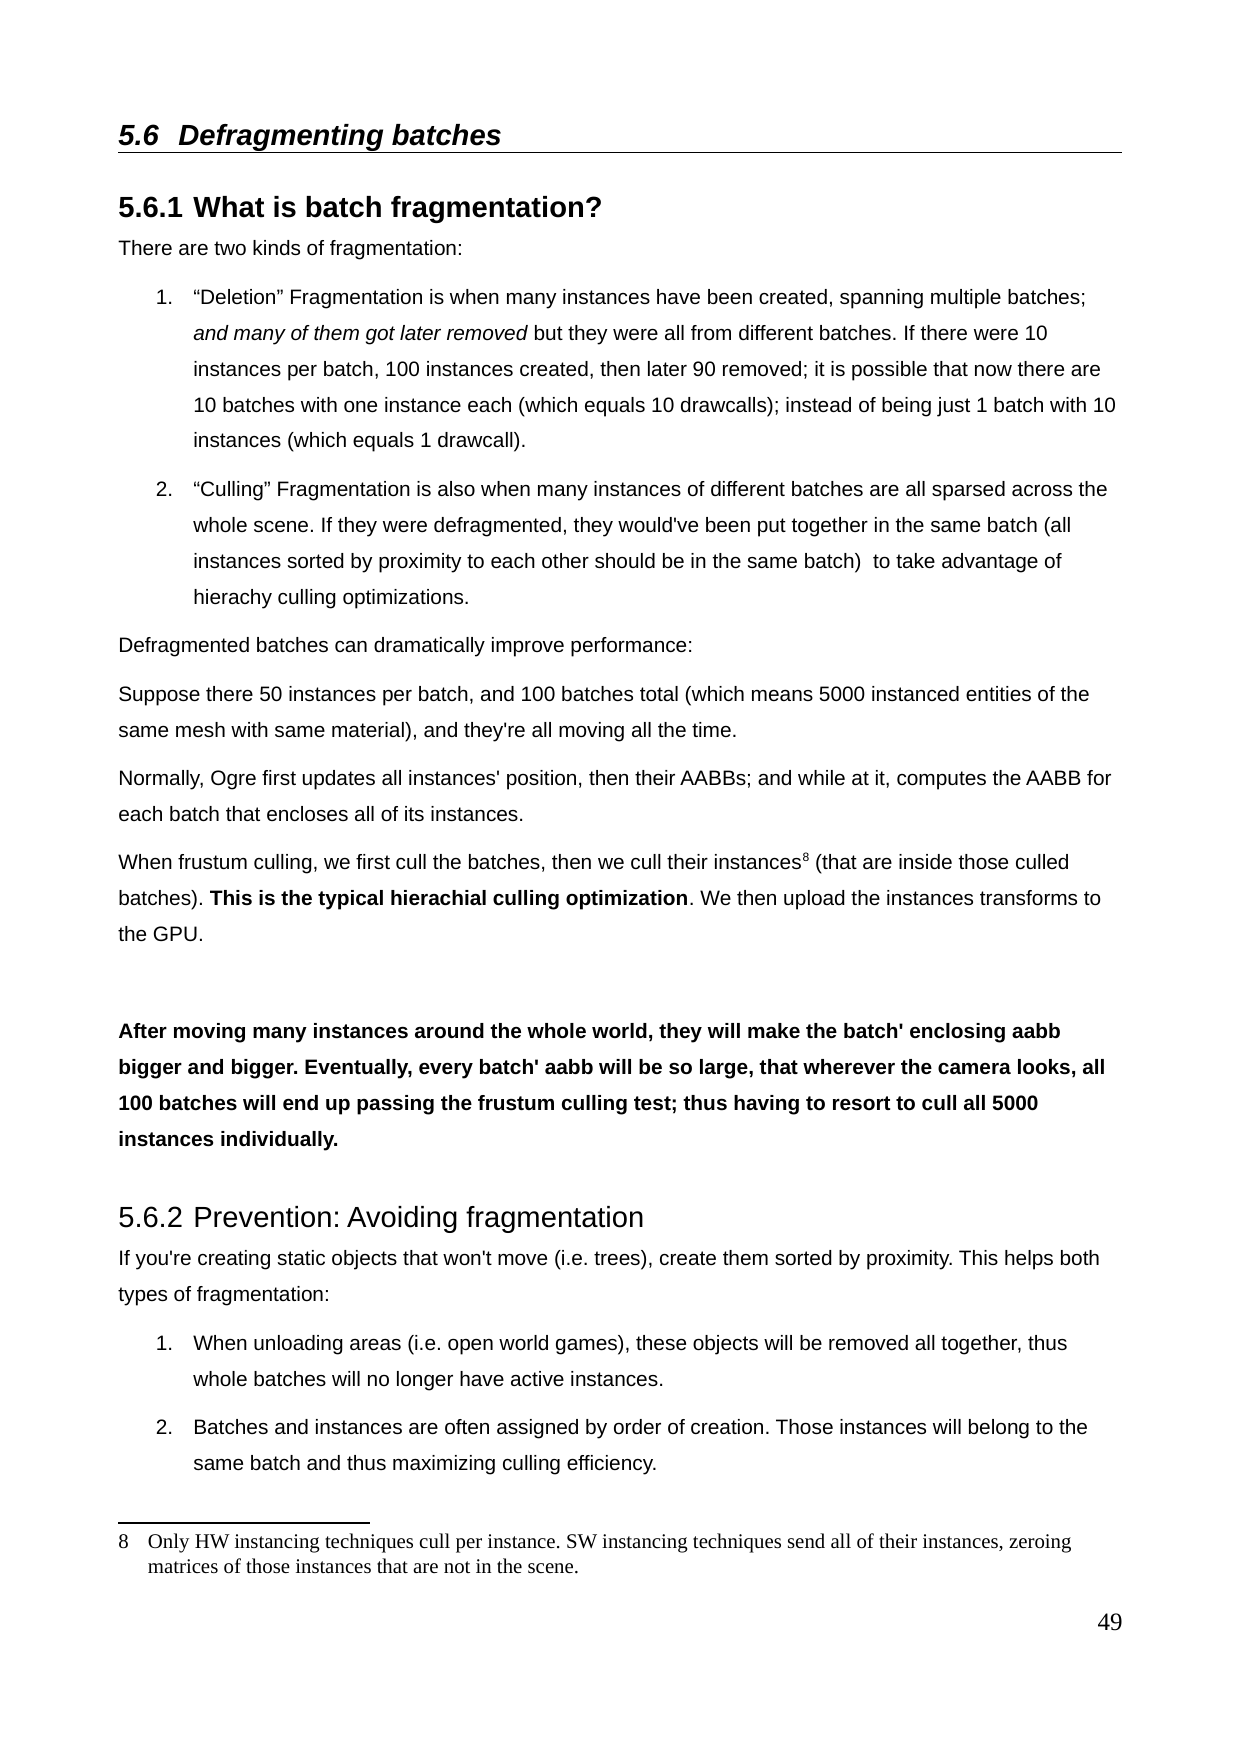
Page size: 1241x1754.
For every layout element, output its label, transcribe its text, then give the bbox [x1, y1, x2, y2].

list When unloading areas (i.e. open world games), these objects will be removed all together, thus whole batches will no longer have active instances. [156, 1331, 1122, 1391]
text When frustum culling, we first cull the batches, then we cull their instances (that are inside those culled batches). This is the typical hierachial culling optimization. We then upload the instances transforms to the GPU. [118, 850, 1122, 946]
text If you're creating static objects that won't move (i.e. trees), create them sorted by proximity. This helps both types of fragmentation: [118, 1246, 1122, 1306]
list Batches and instances are often assigned by order of creation. Those instances will belong to the same batch and thus maximizing culling efficiency. [156, 1415, 1122, 1475]
text Normally, Ogre first updates all instances' position, then their AABBs; and while at it, computes the AABB for each batch that encloses all of its instances. [118, 766, 1122, 826]
subtitle Defragmenting batches [118, 118, 1122, 152]
text There are two kinds of fragmentation: [118, 236, 1122, 260]
list “Deletion” Fragmentation is when many instances have been created, spanning multiple batches; and many of them got later removed but they were all from different batches. If there were 10 instances per batch, 100 instances created, then later 90 removed; it is possible that now there are 10 batches with one instance each (which equals 10 drawcalls); instead of being just 1 batch with 10 instances (which equals 1 drawcall). [156, 284, 1122, 452]
text Suppose there 50 instances per batch, and 100 batches total (which means 5000 instanced entities of the same mesh with same material), and they're all moving all the time. [118, 681, 1122, 741]
subtitle Prevention: Avoiding fragmentation [118, 1200, 1122, 1234]
list “Culling” Fragmentation is also when many instances of different batches are all sparsed across the whole scene. If they were defragmented, they would've been put together in the same batch (all instances sorted by proximity to each other should be in the same batch) to take advantage of hierachy culling optimizations. [156, 477, 1122, 608]
subtitle What is batch fragmentation? [118, 190, 1122, 224]
text Defragmented batches can dramatically improve performance: [118, 633, 1122, 657]
text After moving many instances around the whole world, they will make the batch' enclosing aabb bigger and bigger. Eventually, every batch' aabb will be so large, that wherever the camera looks, all 100 batches will end up passing the frustum culling test; thus having to resort to cull all 5000 instances individually. [118, 1019, 1122, 1151]
text Only HW instancing techniques cull per instance. SW instancing techniques send all of their instances, zeroing matrices of those instances that are not in the scene. [118, 1529, 1122, 1578]
